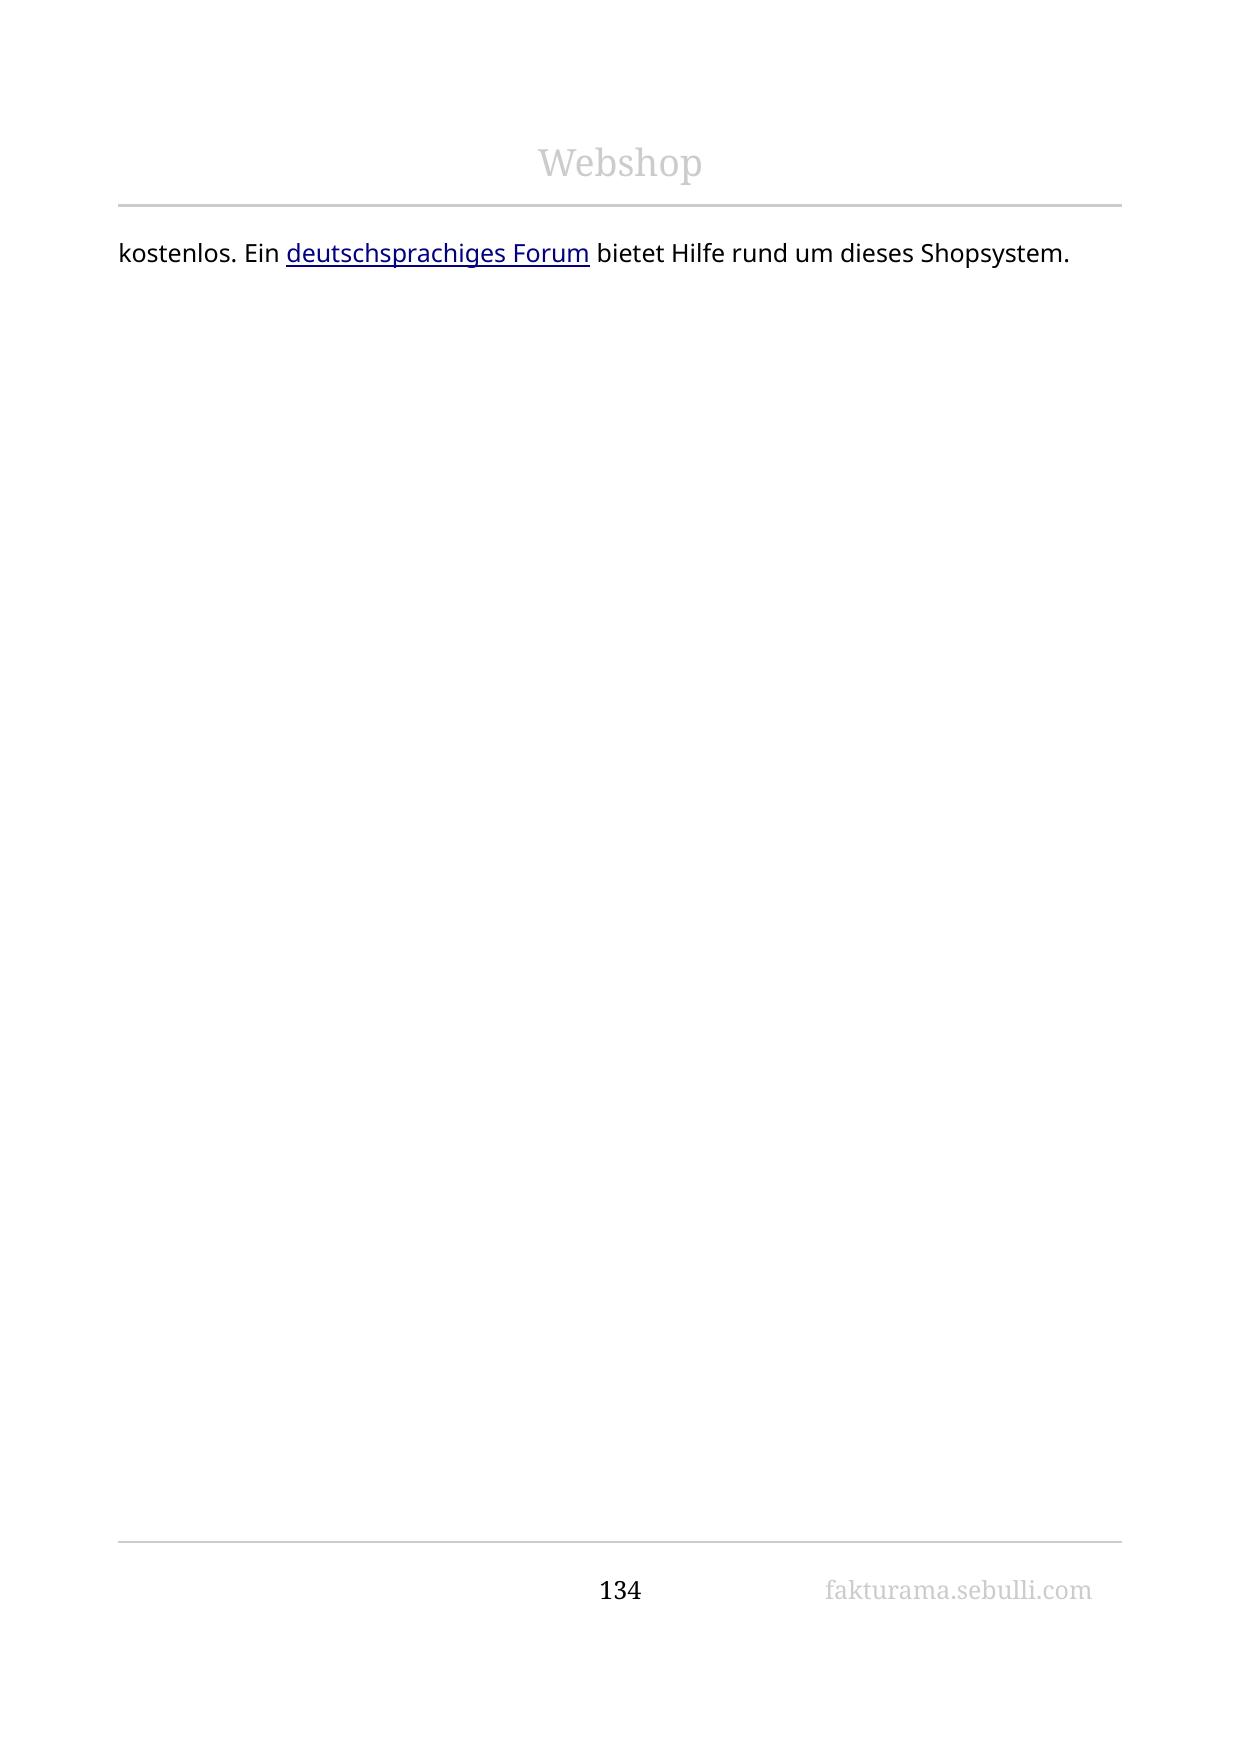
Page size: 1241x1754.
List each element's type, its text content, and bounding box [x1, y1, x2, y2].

text kostenlos. Ein deutschsprachiges Forum bietet Hilfe rund um dieses Shopsystem. [118, 236, 1122, 270]
